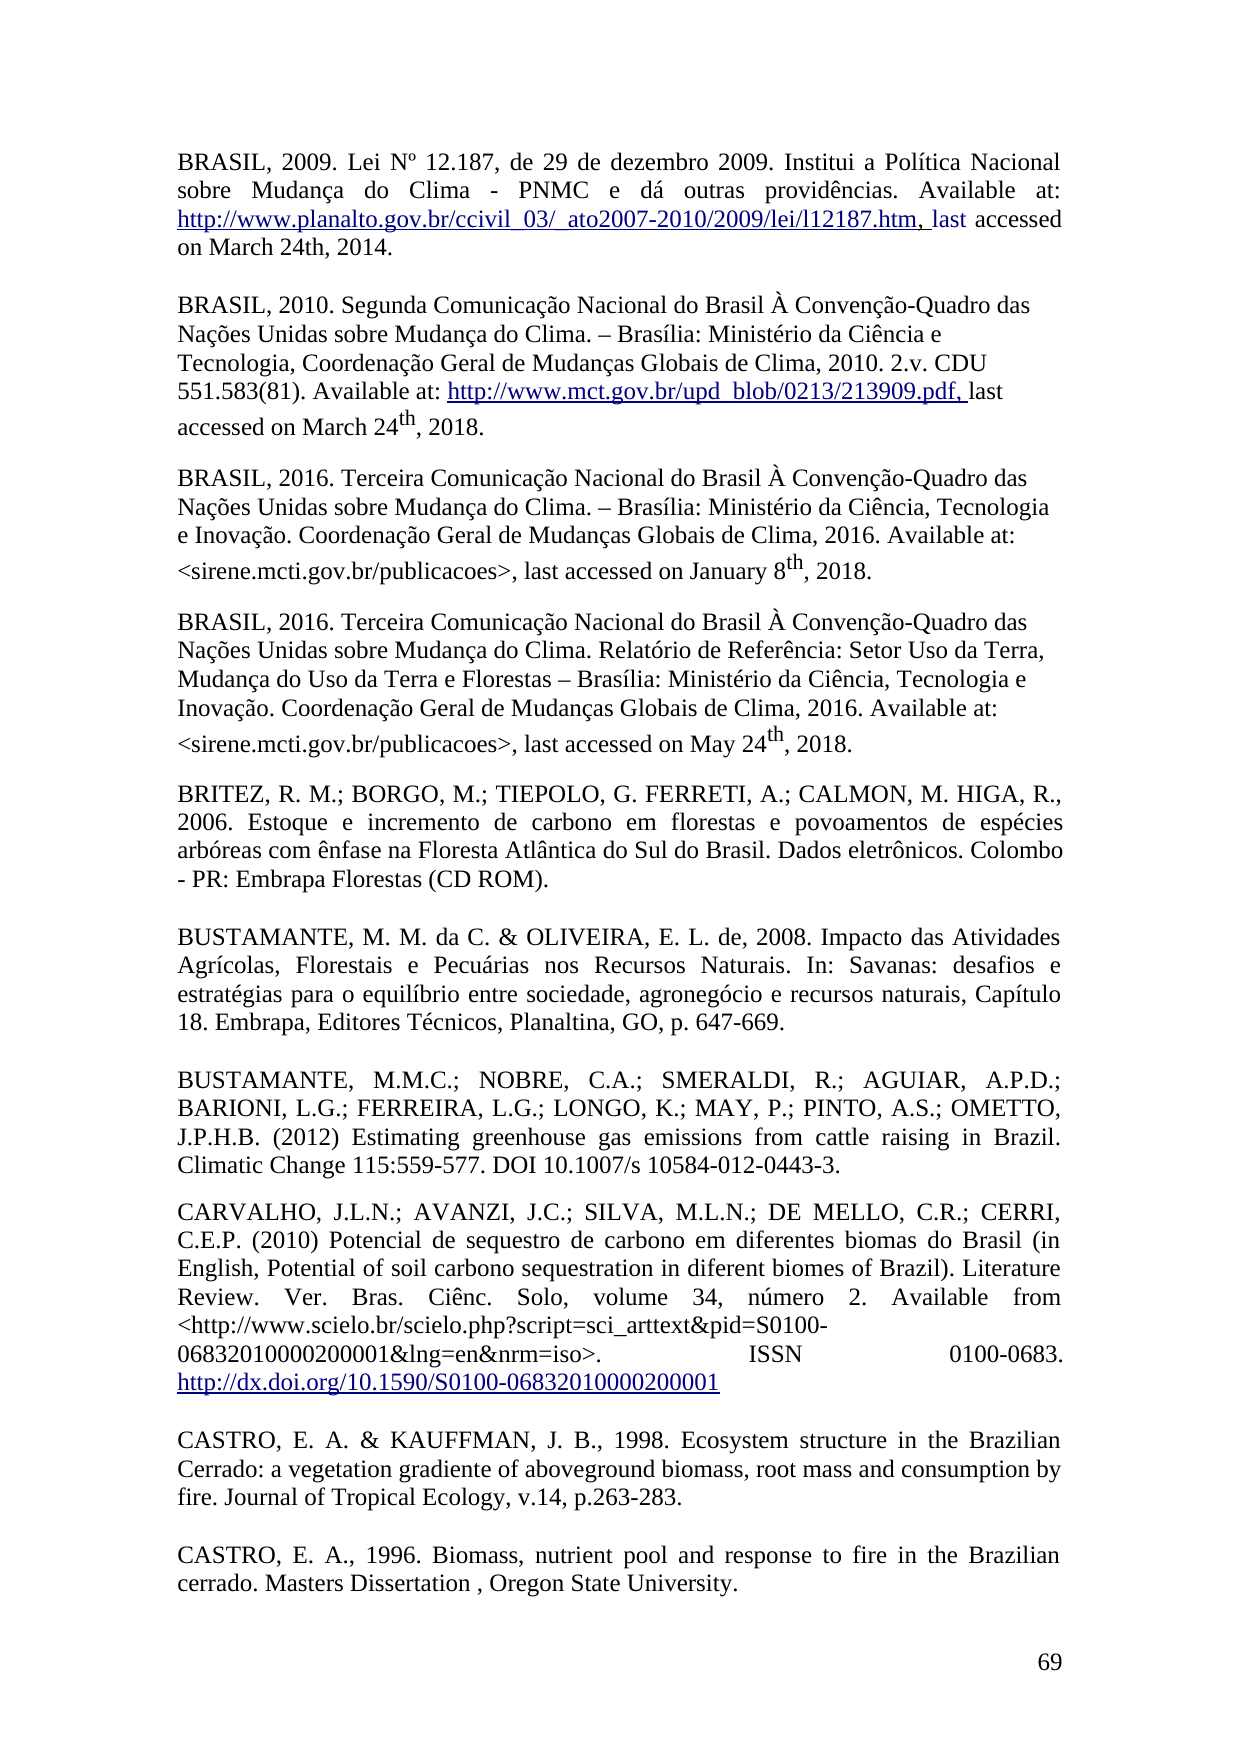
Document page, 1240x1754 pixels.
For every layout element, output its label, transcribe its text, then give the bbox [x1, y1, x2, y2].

text 69 [1037, 1647, 1089, 1676]
text CASTRO, E. A. & KAUFFMAN, J. B., 1998. Ecosystem structure in the Brazilian Cerrado: a vegetation gradiente of aboveground biomass, root mass and consumption by fire. Journal of Tropical Ecology, v.14, p.263-283. [177, 1426, 1062, 1511]
text 06832010000200001&lng=en&nrm=iso>. ISSN 0100-0683. http://dx.doi.org/10.1590/S0100-06832010000200001 [177, 1341, 1064, 1396]
text CASTRO, E. A., 1996. Biomass, nutrient pool and response to fire in the Brazilian cerrado. Masters Dissertation , Oregon State University. [177, 1541, 1062, 1597]
text BRASIL, 2010. Segunda Comunicação Nacional do Brasil À Convenção-Quadro das Nações Unidas sobre Mudança do Clima. – Brasília: Ministério da Ciência e Tecnologia, Coordenação Geral de Mudanças Globais de Clima, 2010. 2.v. CDU 551.583(81). Available at: http://www.mct.gov.br/upd_blob/0213/213909.pdf, last accessed on March 24th, 2018. [177, 291, 1062, 443]
text BRITEZ, R. M.; BORGO, M.; TIEPOLO, G. FERRETI, A.; CALMON, M. HIGA, R., 2006. Estoque e incremento de carbono em florestas e povoamentos de espécies arbóreas com ênfase na Floresta Atlântica do Sul do Brasil. Dados eletrônicos. Colombo - PR: Embrapa Florestas (CD ROM). [177, 780, 1064, 893]
text BRASIL, 2009. Lei Nº 12.187, de 29 de dezembro 2009. Institui a Política Nacional sobre Mudança do Clima - PNMC e dá outras providências. Available at: http://www.planalto.gov.br/ccivil_03/_ato2007-2010/2009/lei/l12187.htm, last accessed on March 24th, 2014. [177, 148, 1062, 261]
text BUSTAMANTE, M. M. da C. & OLIVEIRA, E. L. de, 2008. Impacto das Atividades Agrícolas, Florestais e Pecuárias nos Recursos Naturais. In: Savanas: desafios e estratégias para o equilíbrio entre sociedade, agronegócio e recursos naturais, Capítulo 18. Embrapa, Editores Técnicos, Planaltina, GO, p. 647-669. [177, 923, 1062, 1036]
text BRASIL, 2016. Terceira Comunicação Nacional do Brasil À Convenção-Quadro das Nações Unidas sobre Mudança do Clima. Relatório de Referência: Setor Uso da Terra, Mudança do Uso da Terra e Florestas – Brasília: Ministério da Ciência, Tecnologia e Inovação. Coordenação Geral de Mudanças Globais de Clima, 2016. Available at: <sirene.mcti.gov.br/publicacoes>, last accessed on May 24th, 2018. [177, 607, 1062, 759]
text CARVALHO, J.L.N.; AVANZI, J.C.; SILVA, M.L.N.; DE MELLO, C.R.; CERRI, C.E.P. (2010) Potencial de sequestro de carbono em diferentes biomas do Brasil (in English, Potential of soil carbono sequestration in diferent biomes of Brazil). Literature Review. Ver. Bras. Ciênc. Solo, volume 34, número 2. Available from <http://www.scielo.br/scielo.php?script=sci_arttext&pid=S0100- [177, 1198, 1062, 1339]
text BRASIL, 2016. Terceira Comunicação Nacional do Brasil À Convenção-Quadro das Nações Unidas sobre Mudança do Clima. – Brasília: Ministério da Ciência, Tecnologia e Inovação. Coordenação Geral de Mudanças Globais de Clima, 2016. Available at: <sirene.mcti.gov.br/publicacoes>, last accessed on January 8th, 2018. [177, 463, 1062, 587]
text BUSTAMANTE, M.M.C.; NOBRE, C.A.; SMERALDI, R.; AGUIAR, A.P.D.; BARIONI, L.G.; FERREIRA, L.G.; LONGO, K.; MAY, P.; PINTO, A.S.; OMETTO, J.P.H.B. (2012) Estimating greenhouse gas emissions from cattle raising in Brazil. Climatic Change 115:559-577. DOI 10.1007/s 10584-012-0443-3. [177, 1066, 1062, 1179]
